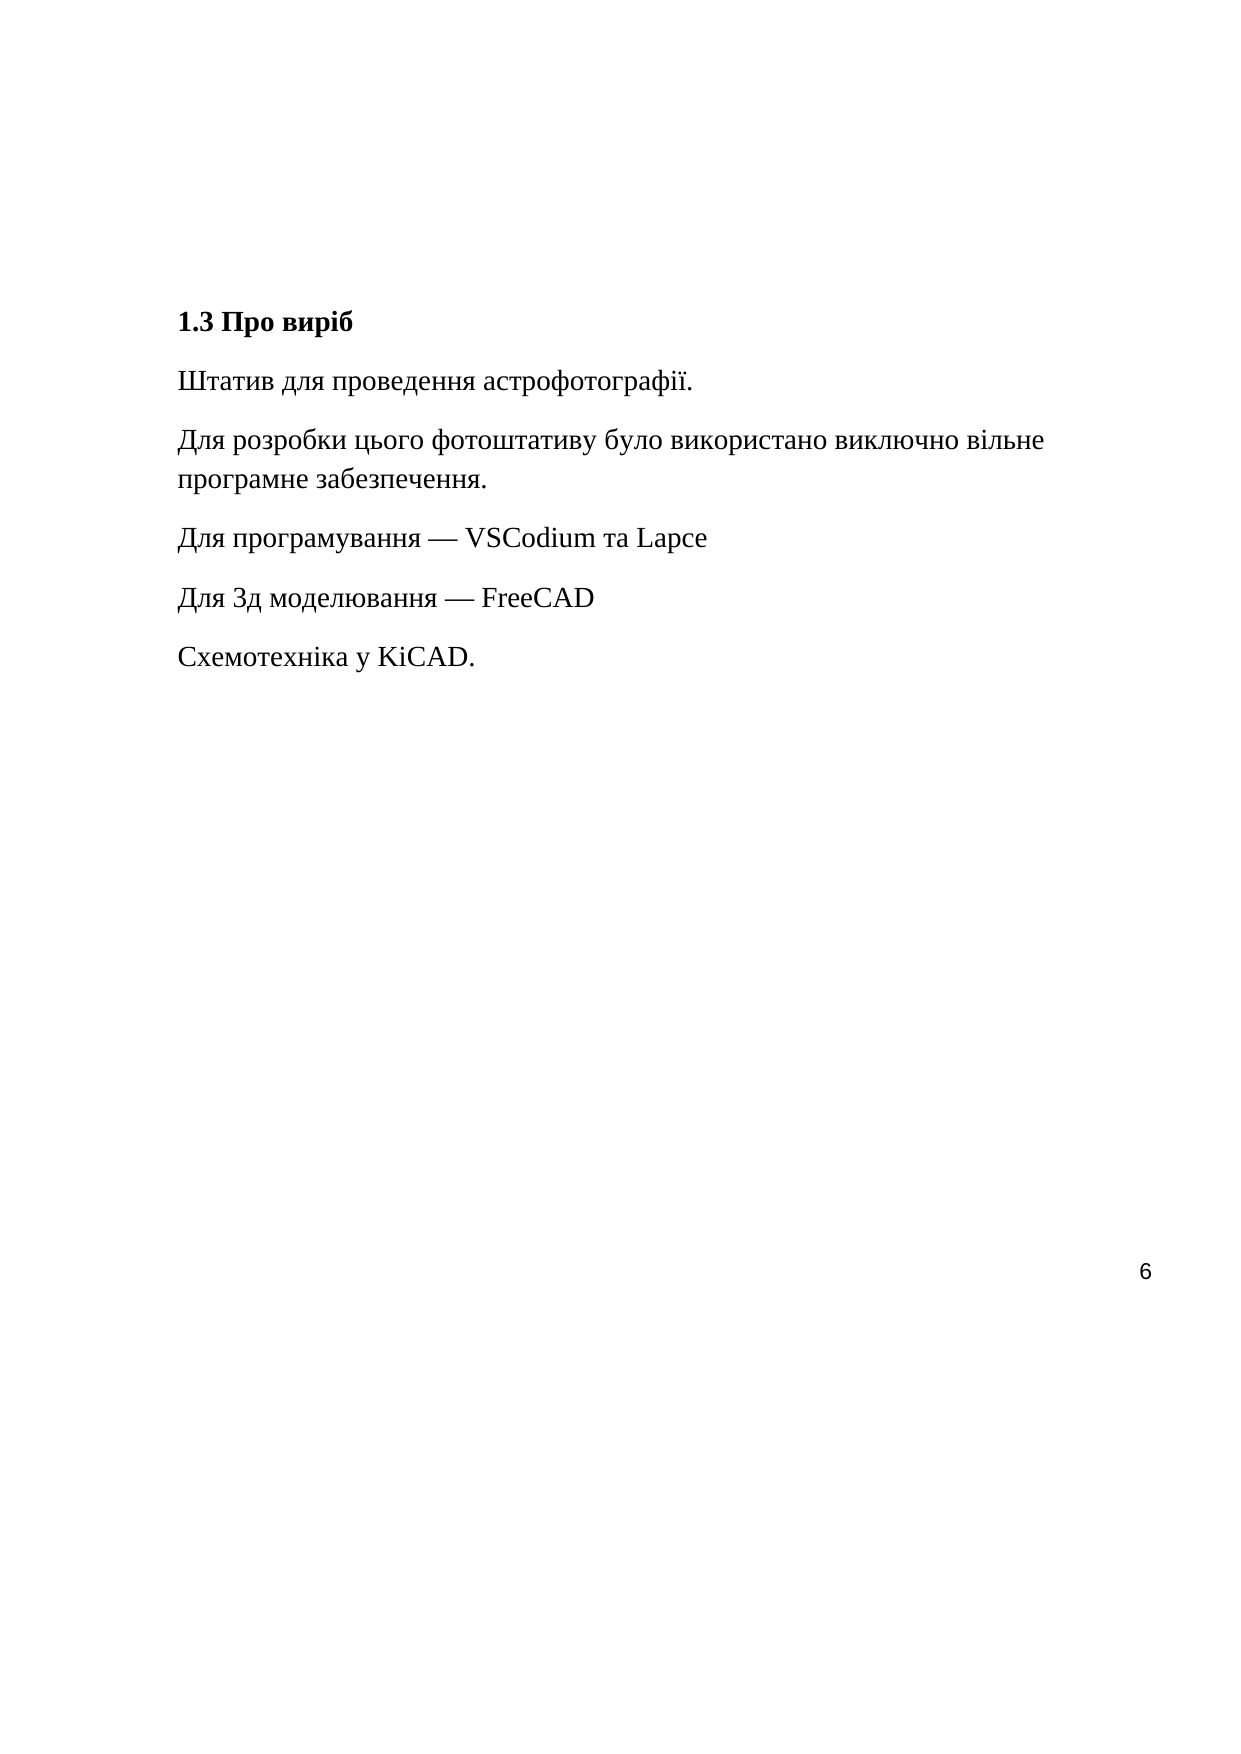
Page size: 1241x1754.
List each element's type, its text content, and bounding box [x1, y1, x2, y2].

text Штатив для проведення астрофотографії. [177, 363, 1152, 397]
text Для програмування — VSCodium та Lapce [177, 520, 1152, 554]
text Для 3д моделювання — FreeCAD [177, 580, 1152, 613]
text Схемотехніка у KiCAD. [177, 639, 1152, 673]
text Для розробки цього фотоштативу було використано виключно вільне програмне забезпечення. [177, 422, 1152, 494]
text 1.3 Про виріб [177, 304, 1152, 337]
